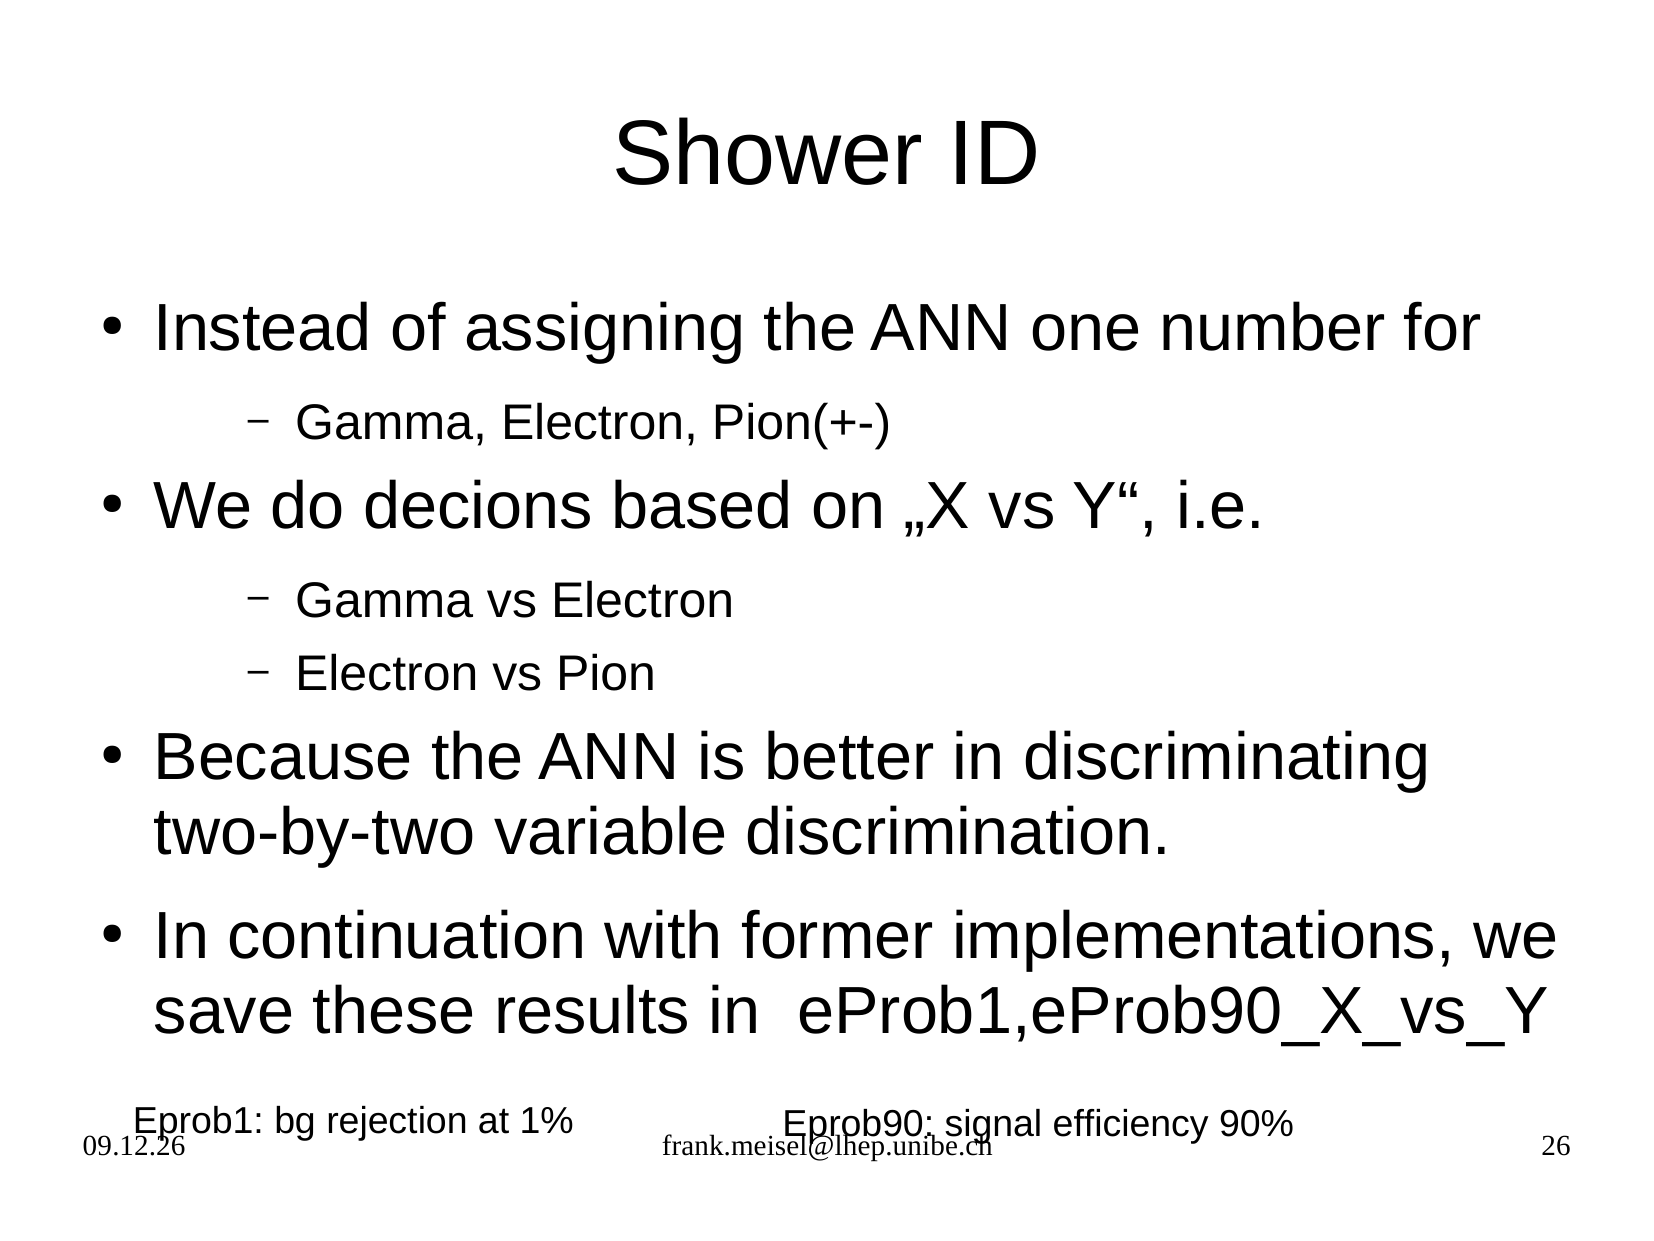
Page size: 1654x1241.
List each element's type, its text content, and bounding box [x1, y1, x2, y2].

title Shower ID [82, 49, 1571, 257]
text_box Eprob1: bg rejection at 1% [118, 1092, 680, 1188]
list Instead of assigning the ANN one number for Gamma, Electron, Pion(+-) We do decions based on „X vs Y“, i.e. Gamma vs Electron Electron vs Pion Because the ANN is better in discriminating two-by-two variable discrimination. In continuation with former implementations, we save these results in eProb1,eProb90_X_vs_Y [82, 290, 1571, 1109]
text_box Eprob90: signal efficiency 90% [767, 1094, 1329, 1190]
